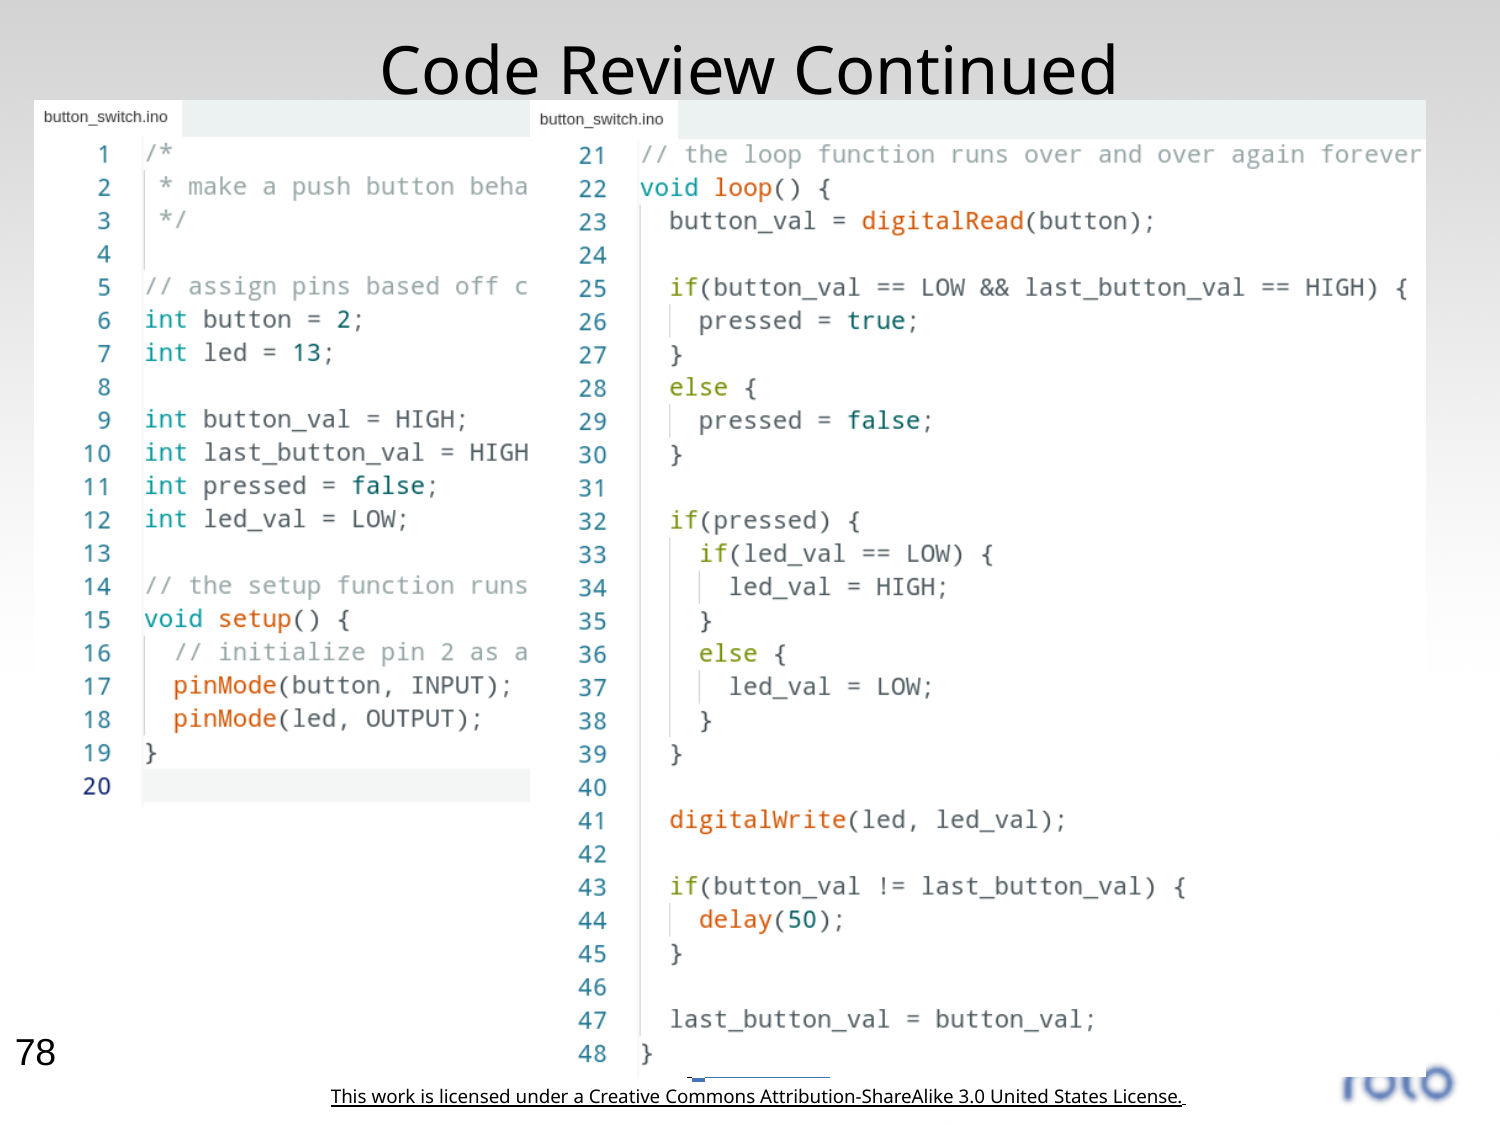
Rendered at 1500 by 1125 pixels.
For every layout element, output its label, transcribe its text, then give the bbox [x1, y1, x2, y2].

title Code Review Continued [112, 0, 1388, 100]
picture [0, 0, 1500, 1125]
